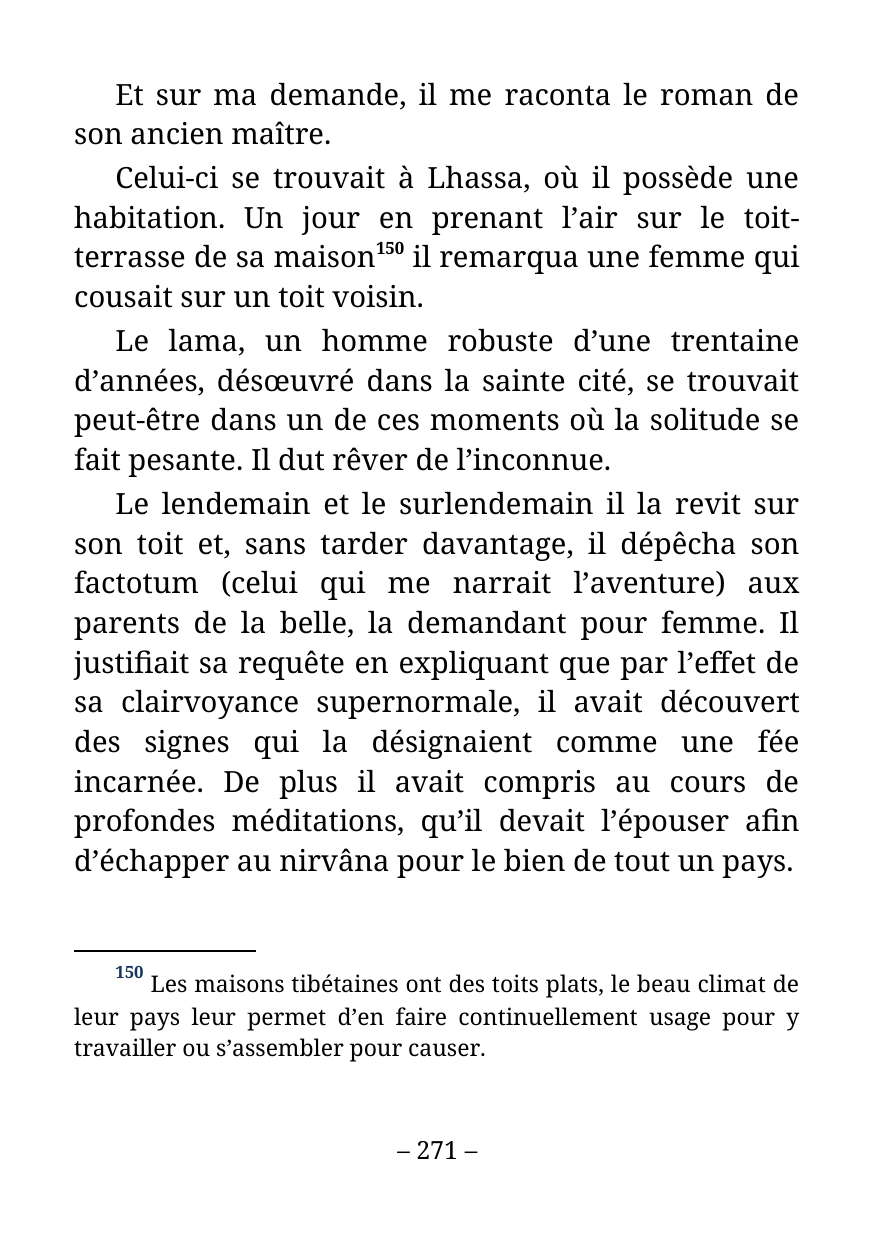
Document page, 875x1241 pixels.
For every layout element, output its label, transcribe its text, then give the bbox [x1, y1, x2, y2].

text Les maisons tibétaines ont des toits plats, le beau climat de leur pays leur permet d’en faire continuellement usage pour y travailler ou s’assembler pour causer. [74, 961, 800, 1063]
text Le lama, un homme robuste d’une trentaine d’années, désœuvré dans la sainte cité, se trouvait peut-être dans un de ces moments où la solitude se fait pesante. Il dut rêver de l’inconnue. [74, 320, 800, 479]
text Celui-ci se trouvait à Lhassa, où il possède une habitation. Un jour en prenant l’air sur le toit-terrasse de sa maison il remarqua une femme qui cousait sur un toit voisin. [74, 157, 800, 316]
text Le lendemain et le surlendemain il la revit sur son toit et, sans tarder davantage, il dépêcha son factotum (celui qui me narrait l’aventure) aux parents de la belle, la demandant pour femme. Il justifiait sa requête en expliquant que par l’effet de sa clairvoyance supernormale, il avait découvert des signes qui la désignaient comme une fée incarnée. De plus il avait compris au cours de profondes méditations, qu’il devait l’épouser afin d’échapper au nirvâna pour le bien de tout un pays. [74, 483, 800, 880]
text Et sur ma demande, il me raconta le roman de son ancien maître. [74, 74, 800, 153]
